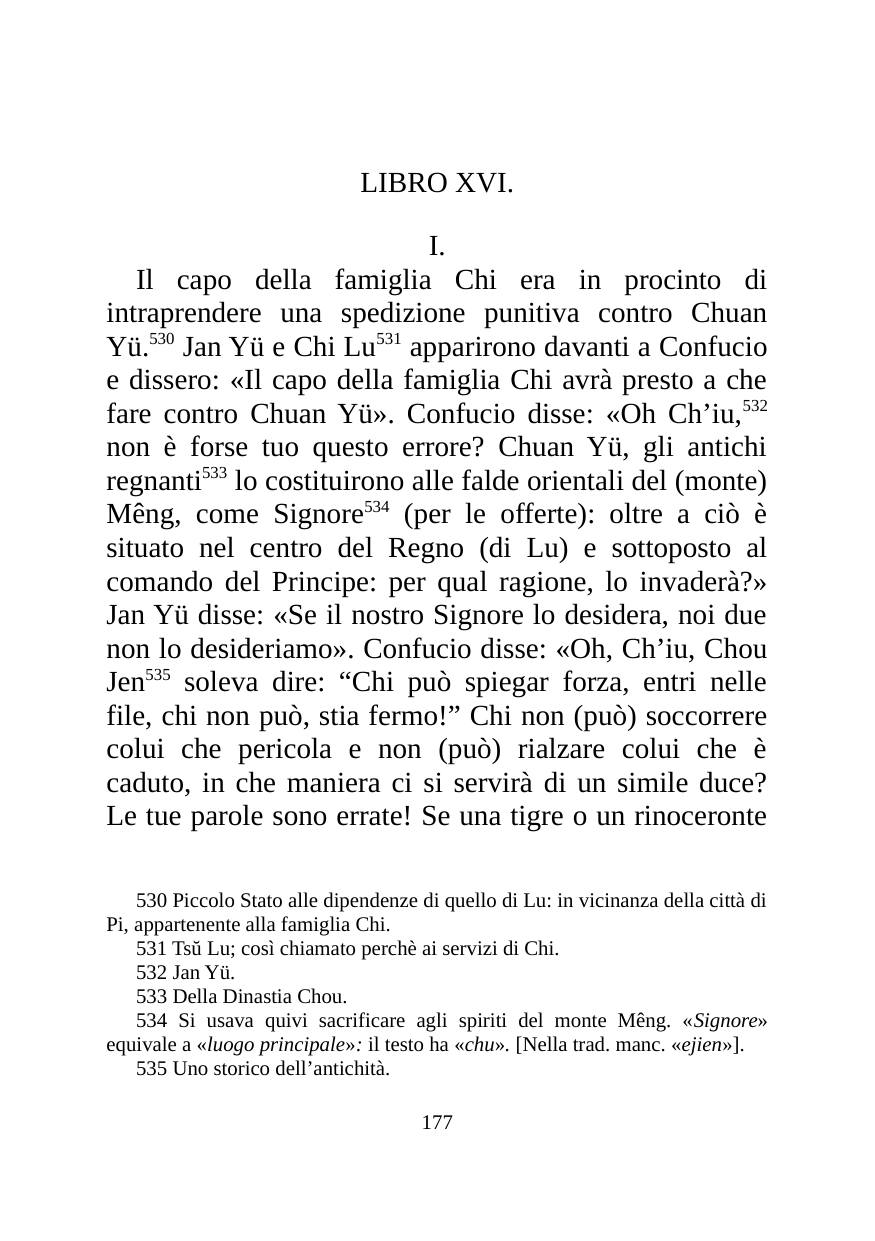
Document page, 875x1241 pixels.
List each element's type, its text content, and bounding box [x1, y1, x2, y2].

text Il capo della famiglia Chi era in procinto di intraprendere una spedizione punitiva contro Chuan Yü. Jan Yü e Chi Lu apparirono davanti a Confucio e dissero: «Il capo della famiglia Chi avrà presto a che fare contro Chuan Yü». Confucio disse: «Oh Ch’iu, non è forse tuo questo errore? Chuan Yü, gli antichi regnanti lo costituirono alle falde orientali del (monte) Mêng, come Signore (per le offerte): oltre a ciò è situato nel centro del Regno (di Lu) e sottoposto al comando del Principe: per qual ragione, lo invaderà?» Jan Yü disse: «Se il nostro Signore lo desidera, noi due non lo desideriamo». Confucio disse: «Oh, Ch’iu, Chou Jen soleva dire: “Chi può spiegar forza, entri nelle file, chi non può, stia fermo!” Chi non (può) soccorrere colui che pericola e non (può) rialzare colui che è caduto, in che maniera ci si servirà di un simile duce? Le tue parole sono errate! Se una tigre o un rinoceronte [106, 262, 768, 832]
text I. [106, 228, 768, 262]
text Jan Yü. [106, 960, 768, 984]
text Uno storico dell’antichità. [106, 1056, 768, 1080]
subtitle LIBRO XVI. [106, 165, 768, 199]
text Piccolo Stato alle dipendenze di quello di Lu: in vicinanza della città di Pi, appartenente alla famiglia Chi. [106, 888, 768, 936]
text Della Dinastia Chou. [106, 984, 768, 1008]
text Si usava quivi sacrificare agli spiriti del monte Mêng. «Signore» equivale a «luogo principale»: il testo ha «chu». [Nella trad. manc. «ejien»]. [106, 1008, 768, 1056]
text Tsŭ Lu; così chiamato perchè ai servizi di Chi. [106, 936, 768, 960]
